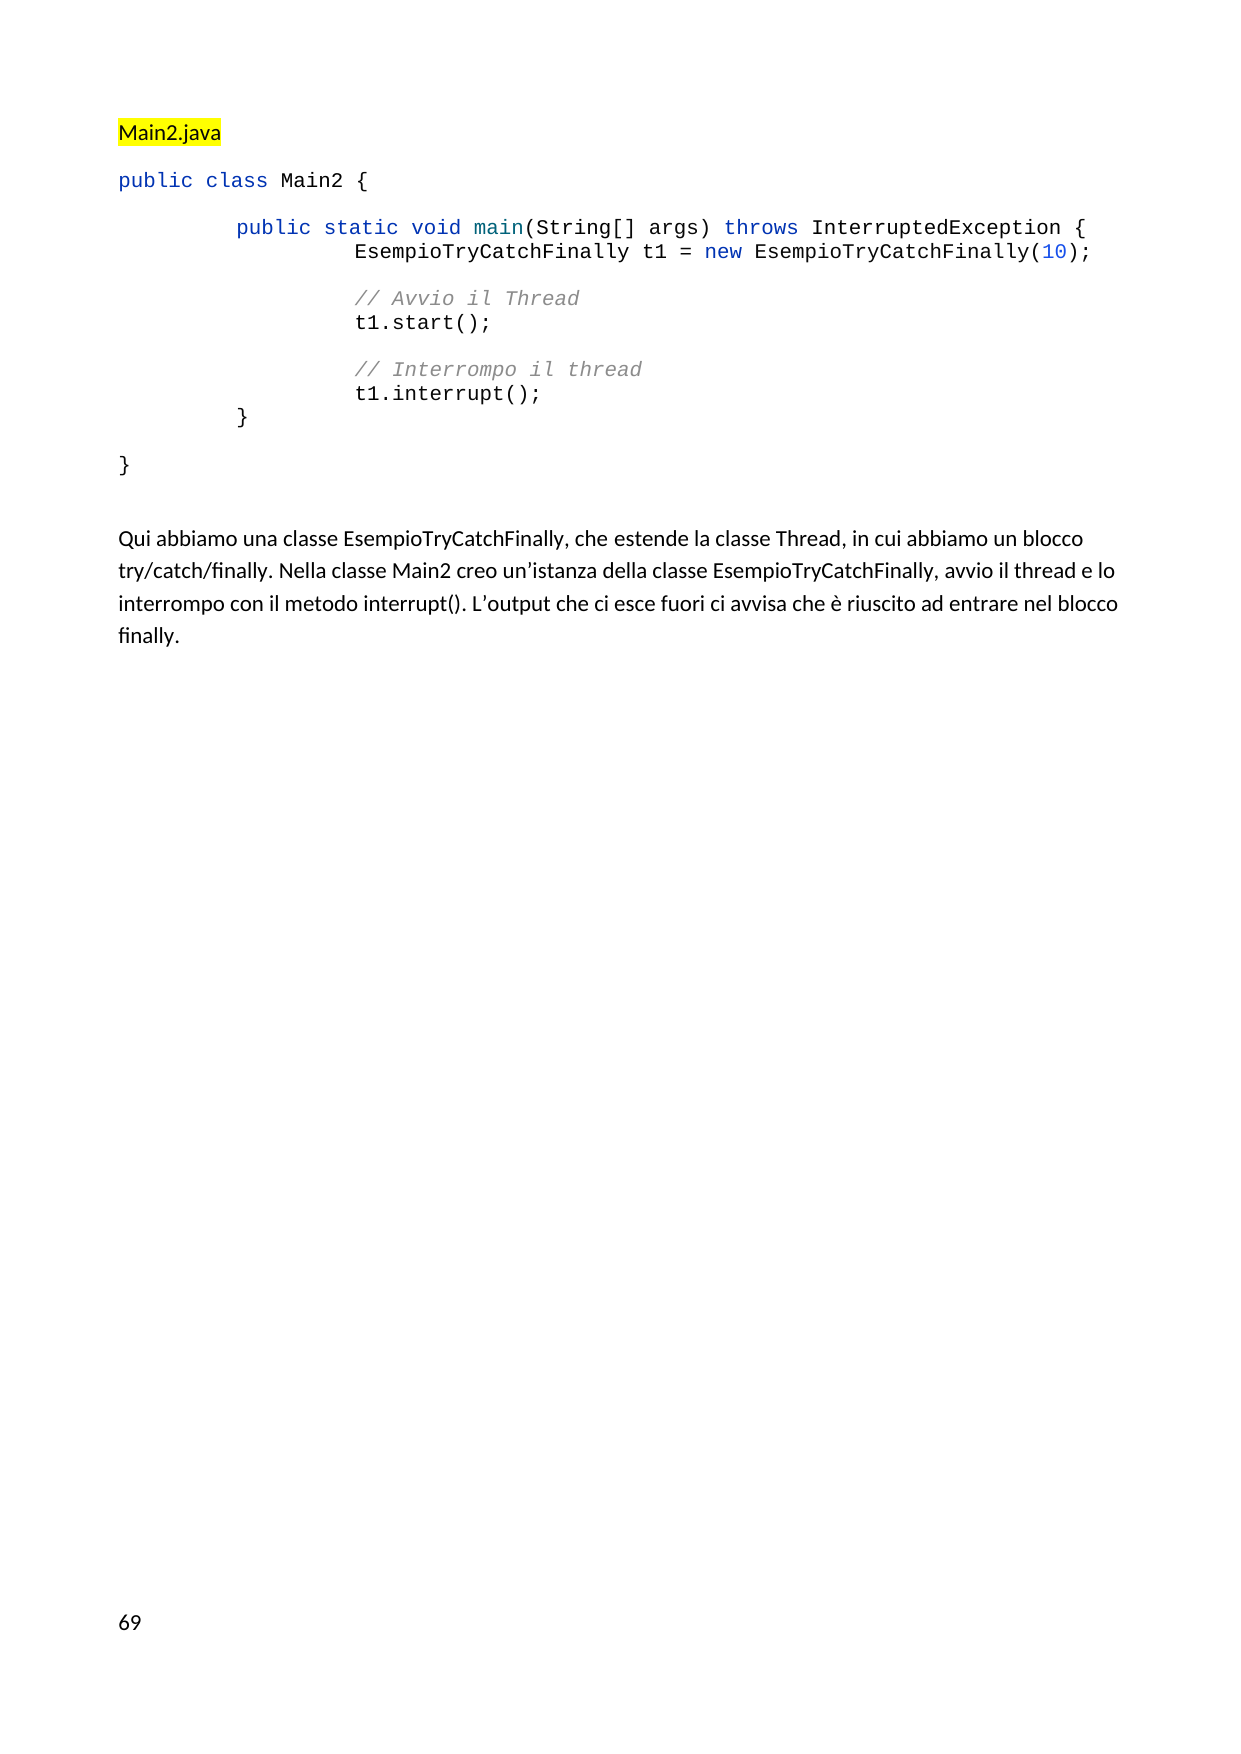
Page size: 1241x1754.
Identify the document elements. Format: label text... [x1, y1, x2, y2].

text Main2.java [118, 118, 1122, 146]
text public class Main2 { public static void main(String[] args) throws InterruptedException { EsempioTryCatchFinally t1 = new EsempioTryCatchFinally(10); // Avvio il Thread t1.start(); // Interrompo il thread t1.interrupt(); } } [118, 170, 1122, 477]
text Qui abbiamo una classe EsempioTryCatchFinally, che estende la classe Thread, in cui abbiamo un blocco try/catch/finally. Nella classe Main2 creo un’istanza della classe EsempioTryCatchFinally, avvio il thread e lo interrompo con il metodo interrupt(). L’output che ci esce fuori ci avvisa che è riuscito ad entrare nel blocco finally. [118, 524, 1122, 649]
